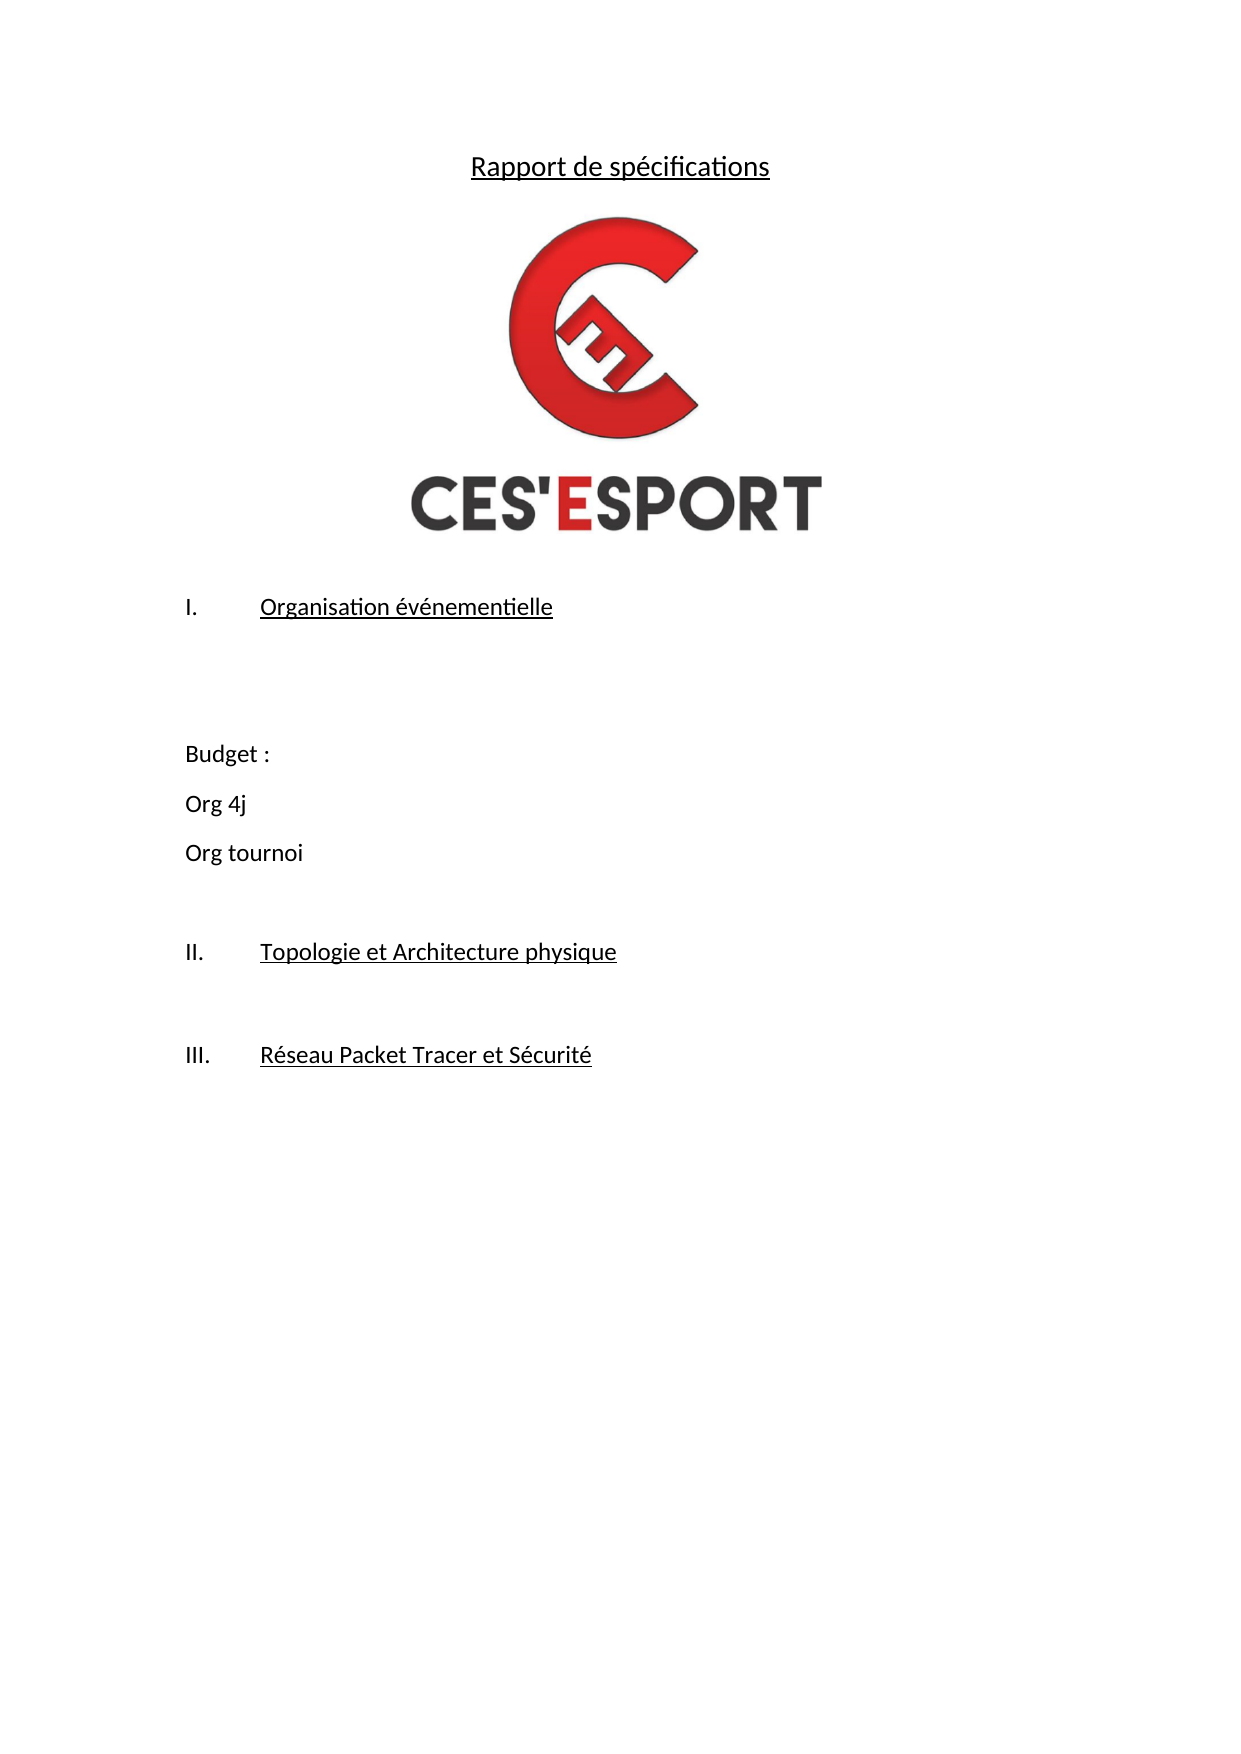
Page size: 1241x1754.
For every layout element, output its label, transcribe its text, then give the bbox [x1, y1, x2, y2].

text Rapport de spécifications [148, 148, 1093, 183]
list Budget : [185, 739, 1093, 769]
list Org tournoi [185, 837, 1093, 868]
list Org 4j [185, 788, 1093, 818]
list Topologie et Architecture physique [185, 936, 1093, 966]
list Réseau Packet Tracer et Sécurité [185, 1040, 1093, 1070]
list Organisation événementielle [185, 591, 1093, 621]
